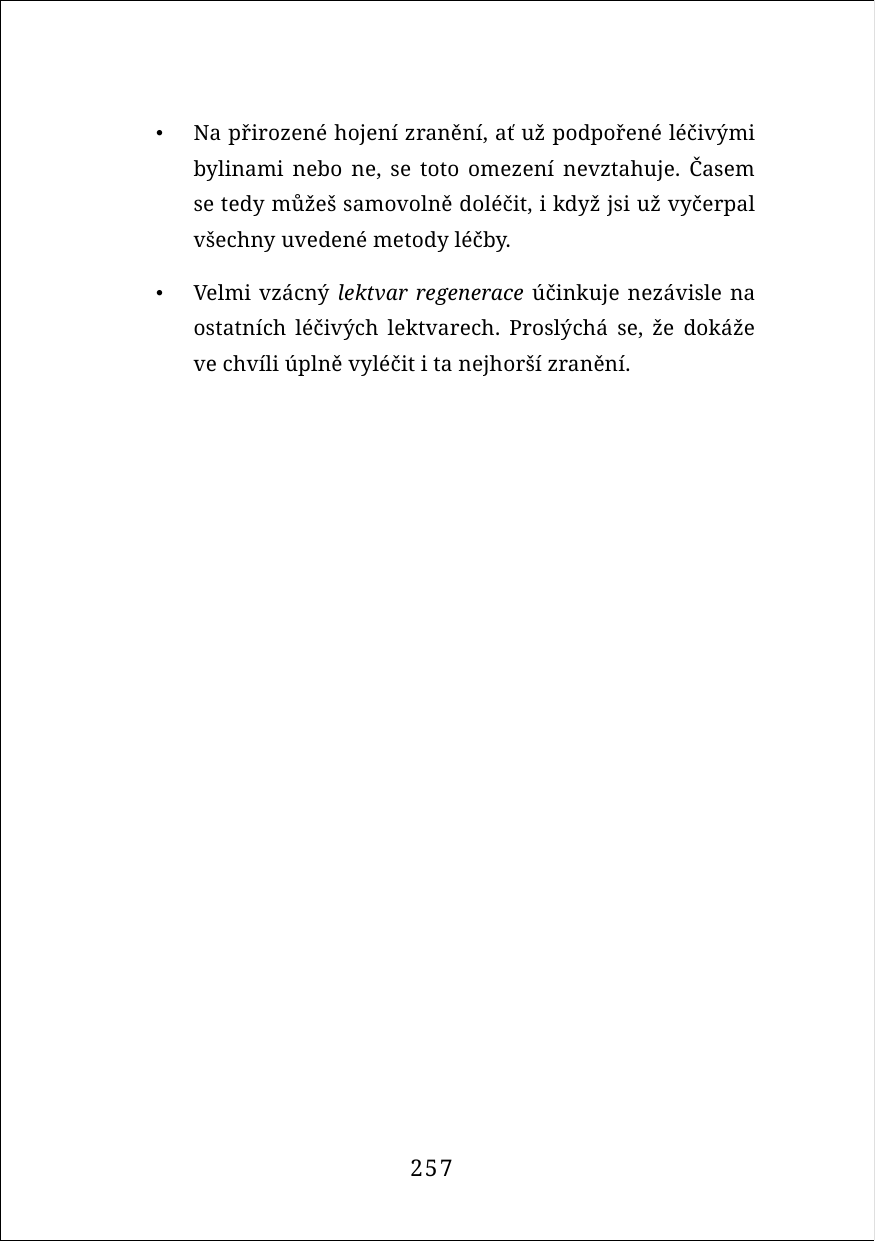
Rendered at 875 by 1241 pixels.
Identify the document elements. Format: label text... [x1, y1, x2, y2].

list Velmi vzácný lektvar regenerace účinkuje nezávisle na ostatních léčivých lektvarech. Proslýchá se, že dokáže ve chvíli úplně vyléčit i ta nejhorší zranění. [156, 278, 756, 377]
list Na přirozené hojení zranění, ať už podpořené léčivými bylinami nebo ne, se toto omezení nevztahuje. Časem se tedy můžeš samovolně doléčit, i když jsi už vyčerpal všechny uvedené metody léčby. [156, 118, 756, 253]
